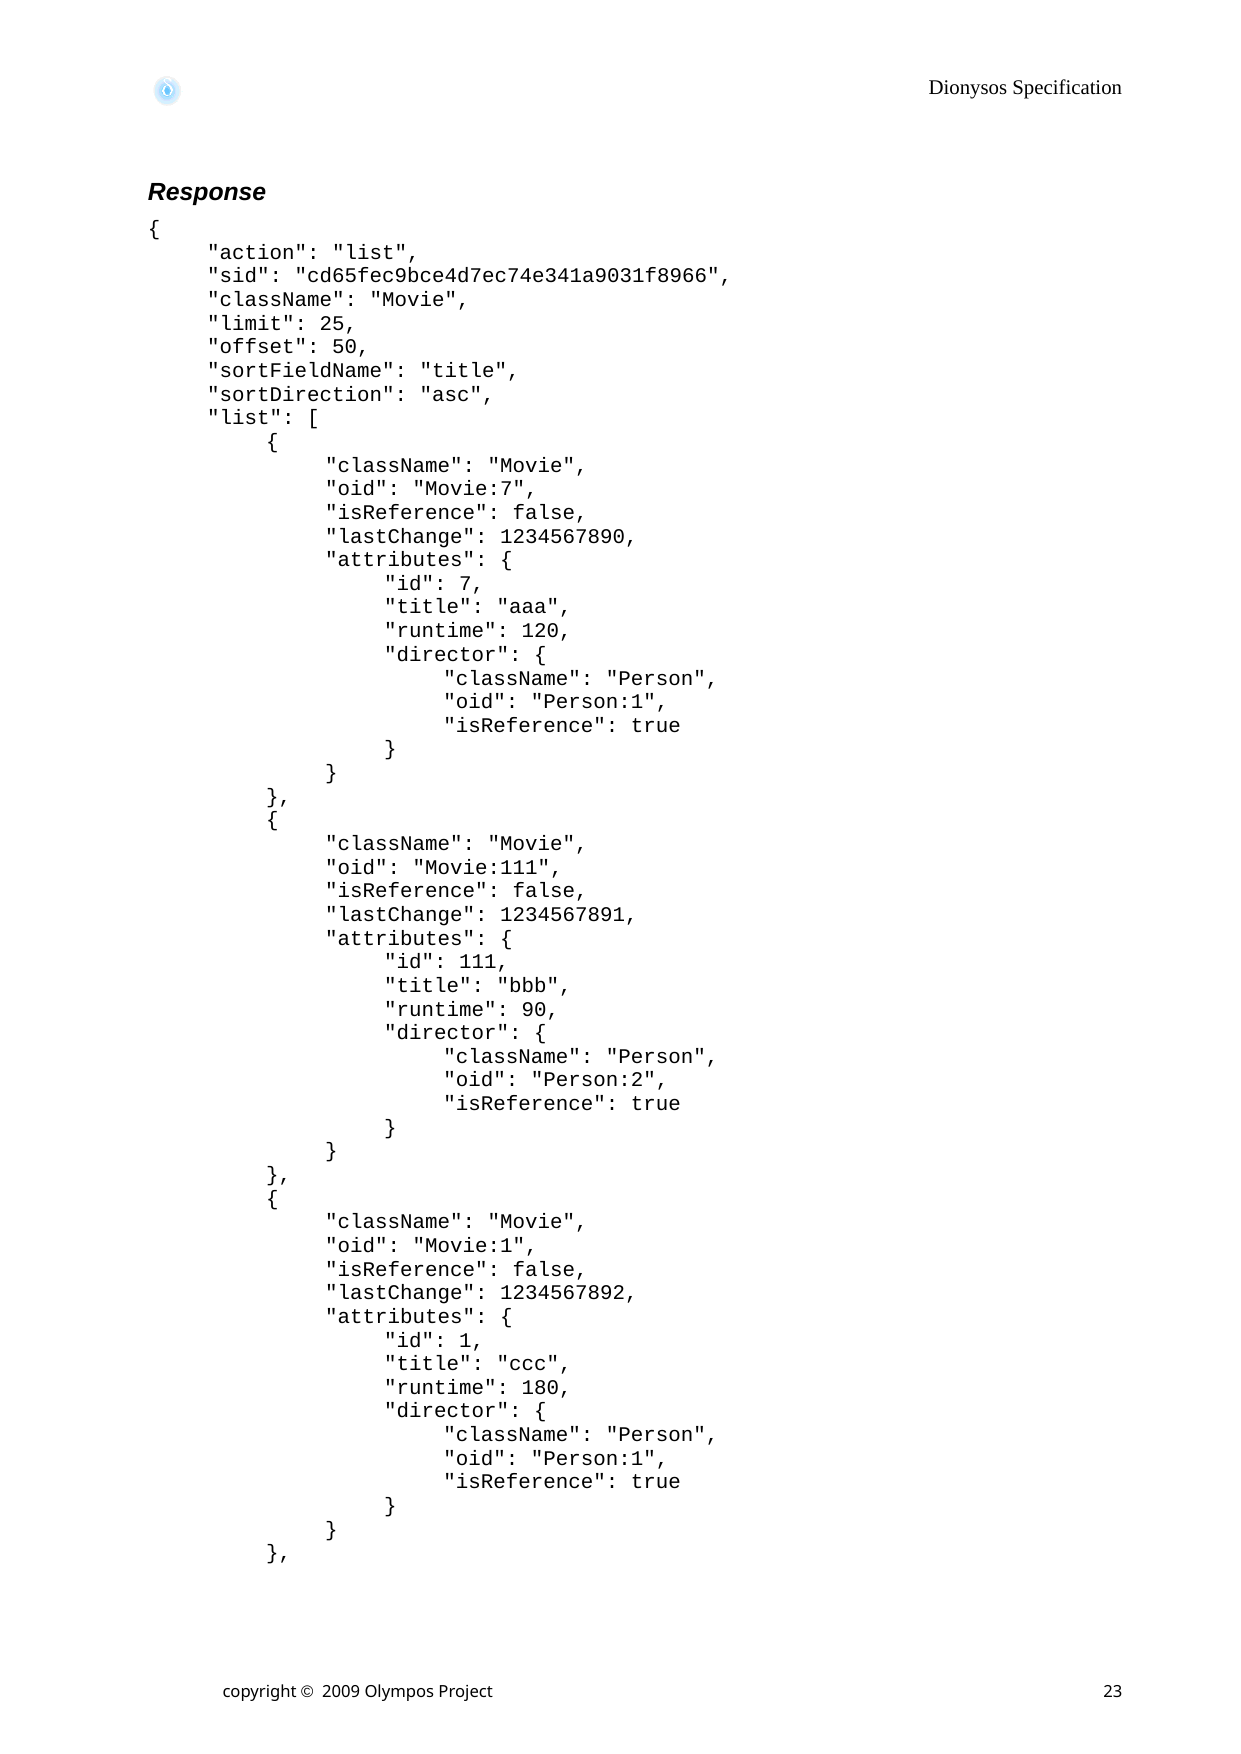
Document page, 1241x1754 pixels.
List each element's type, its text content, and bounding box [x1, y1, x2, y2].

text "className": "Person", [148, 1424, 1122, 1448]
text "lastChange": 1234567891, [148, 904, 1122, 928]
text "director": { [148, 1401, 1122, 1424]
text "id": 1, [148, 1329, 1122, 1353]
text "isReference": true [148, 1093, 1122, 1117]
text "title": "bbb", [148, 975, 1122, 998]
text "attributes": { [148, 1306, 1122, 1329]
text "director": { [148, 1022, 1122, 1046]
text "limit": 25, [148, 313, 1122, 336]
text "oid": "Person:1", [148, 1448, 1122, 1471]
text "attributes": { [148, 549, 1122, 573]
text "className": "Movie", [148, 833, 1122, 857]
text "oid": "Movie:7", [148, 478, 1122, 502]
text } [148, 738, 1122, 762]
text "sortDirection": "asc", [148, 384, 1122, 407]
text { [148, 1188, 1122, 1211]
text "className": "Movie", [148, 455, 1122, 478]
text "oid": "Movie:1", [148, 1235, 1122, 1259]
text "oid": "Person:2", [148, 1069, 1122, 1093]
text "sortFieldName": "title", [148, 360, 1122, 384]
text }, [148, 1164, 1122, 1188]
text } [148, 1117, 1122, 1140]
text } [148, 762, 1122, 786]
text "oid": "Movie:111", [148, 857, 1122, 880]
picture [152, 75, 184, 106]
text "className": "Movie", [148, 1211, 1122, 1235]
text "isReference": false, [148, 502, 1122, 526]
text "runtime": 120, [148, 620, 1122, 644]
text } [148, 1140, 1122, 1164]
text "runtime": 90, [148, 998, 1122, 1022]
text "offset": 50, [148, 336, 1122, 360]
text "lastChange": 1234567892, [148, 1282, 1122, 1306]
text "className": "Person", [148, 667, 1122, 691]
text "lastChange": 1234567890, [148, 526, 1122, 549]
text "isReference": true [148, 715, 1122, 738]
text "id": 7, [148, 573, 1122, 597]
text "runtime": 180, [148, 1377, 1122, 1401]
text }, [148, 1542, 1122, 1566]
text "className": "Movie", [148, 289, 1122, 313]
text "className": "Person", [148, 1046, 1122, 1069]
text "director": { [148, 644, 1122, 667]
text "title": "aaa", [148, 597, 1122, 620]
text }, [148, 786, 1122, 809]
text Response [148, 177, 1122, 206]
text { [148, 431, 1122, 455]
text "oid": "Person:1", [148, 691, 1122, 715]
text "sid": "cd65fec9bce4d7ec74e341a9031f8966", [148, 266, 1122, 289]
text "isReference": false, [148, 880, 1122, 904]
text "list": [ [148, 407, 1122, 431]
text "attributes": { [148, 928, 1122, 951]
text } [148, 1495, 1122, 1519]
text { [148, 809, 1122, 833]
text "title": "ccc", [148, 1353, 1122, 1377]
text "action": "list", [148, 242, 1122, 266]
text "isReference": false, [148, 1259, 1122, 1282]
text "id": 111, [148, 951, 1122, 975]
text "isReference": true [148, 1471, 1122, 1495]
text } [148, 1519, 1122, 1542]
text { [148, 218, 1122, 242]
